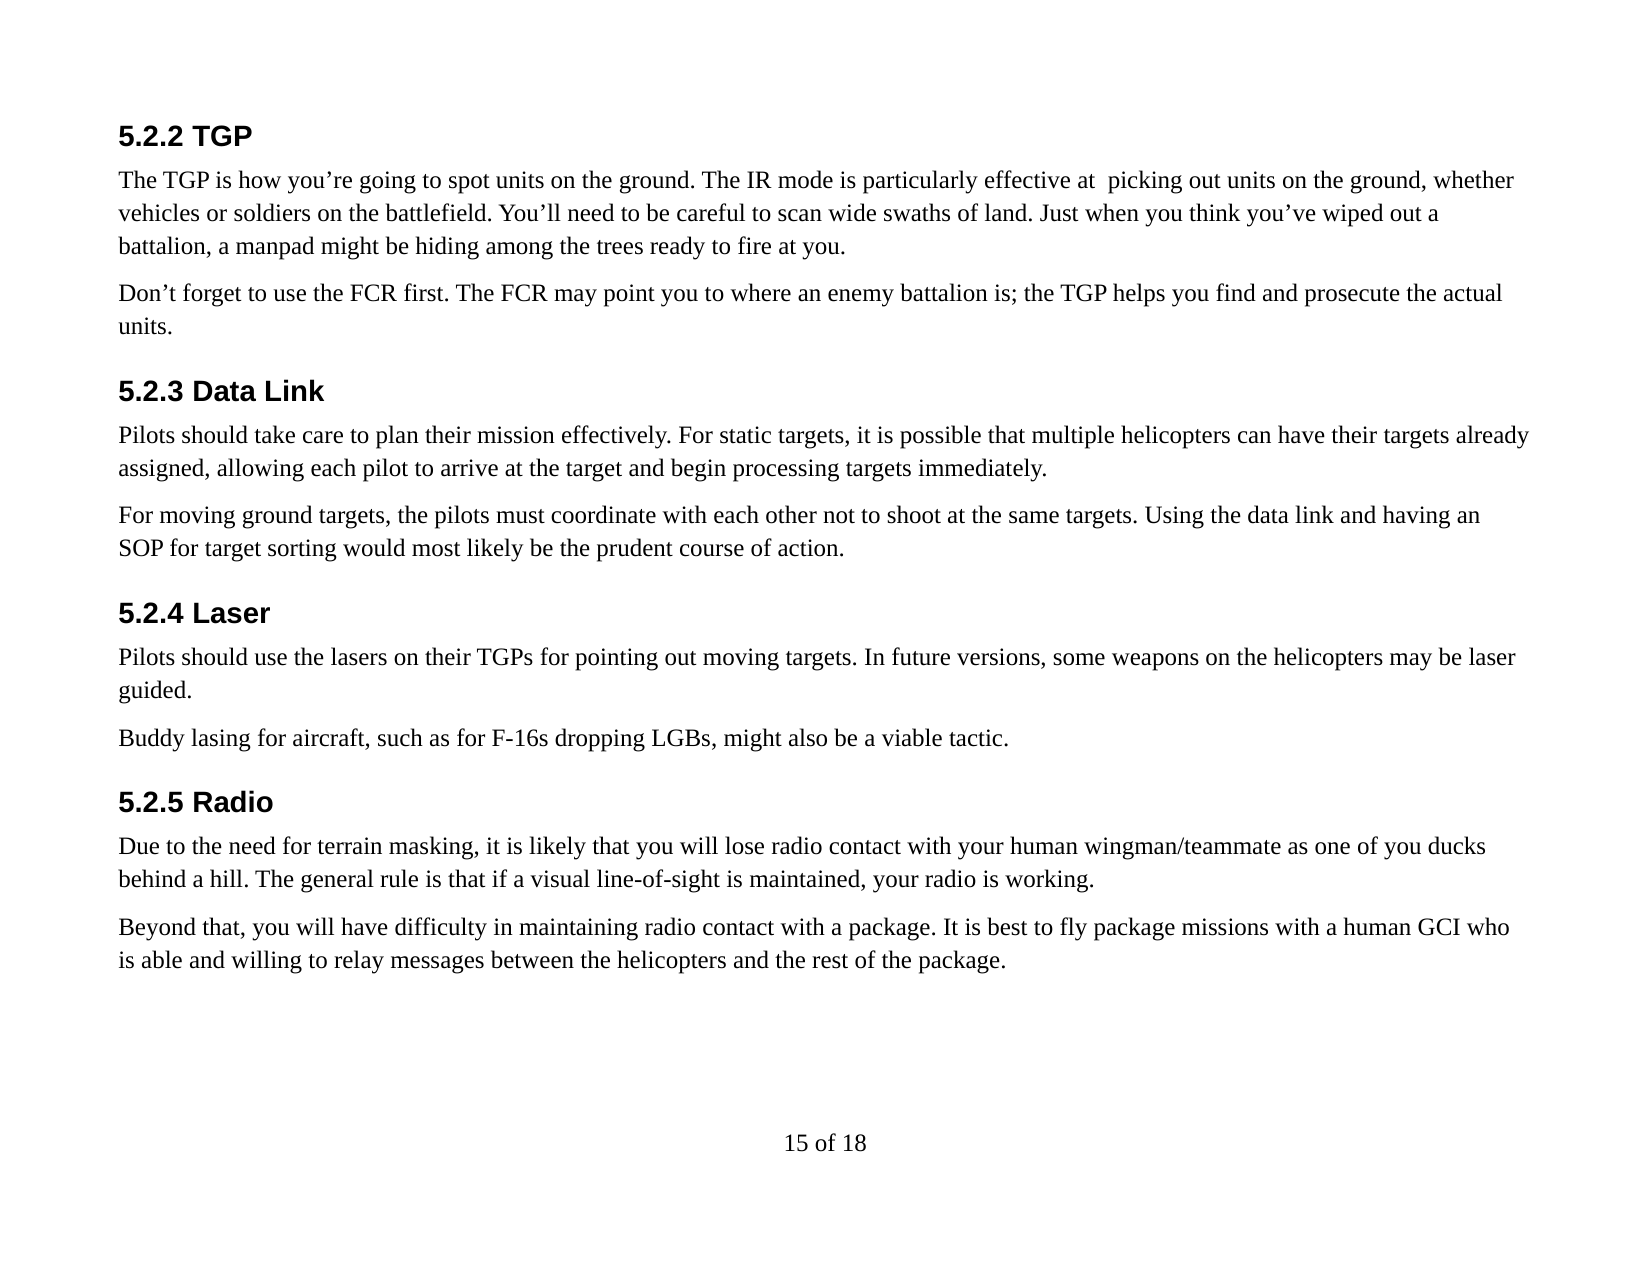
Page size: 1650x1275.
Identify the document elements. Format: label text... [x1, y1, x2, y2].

subtitle TGP [118, 118, 1532, 152]
subtitle Radio [118, 785, 1532, 818]
subtitle Data Link [118, 374, 1532, 407]
text The TGP is how you’re going to spot units on the ground. The IR mode is particularly effective at picking out units on the ground, whether vehicles or soldiers on the battlefield. You’ll need to be careful to scan wide swaths of land. Just when you think you’ve wiped out a battalion, a manpad might be hiding among the trees ready to fire at you. [118, 165, 1532, 259]
subtitle Laser [118, 596, 1532, 629]
text For moving ground targets, the pilots must coordinate with each other not to shoot at the same targets. Using the data link and having an SOP for target sorting would most likely be the prudent course of action. [118, 501, 1532, 562]
text Pilots should take care to plan their mission effectively. For static targets, it is possible that multiple helicopters can have their targets already assigned, allowing each pilot to arrive at the target and begin processing targets immediately. [118, 420, 1532, 482]
text Due to the need for terrain masking, it is likely that you will lose radio contact with your human wingman/teammate as one of you ducks behind a hill. The general rule is that if a visual line-of-sight is maintained, your radio is working. [118, 831, 1532, 893]
text Beyond that, you will have difficulty in maintaining radio contact with a package. It is best to fly package missions with a human GCI who is able and willing to relay messages between the helicopters and the rest of the package. [118, 912, 1532, 973]
text Pilots should use the lasers on their TGPs for pointing out moving targets. In future versions, some weapons on the helicopters may be laser guided. [118, 642, 1532, 704]
text Don’t forget to use the FCR first. The FCR may point you to where an enemy battalion is; the TGP helps you find and prosecute the actual units. [118, 278, 1532, 340]
text Buddy lasing for aircraft, such as for F-16s dropping LGBs, might also be a viable tactic. [118, 723, 1532, 751]
